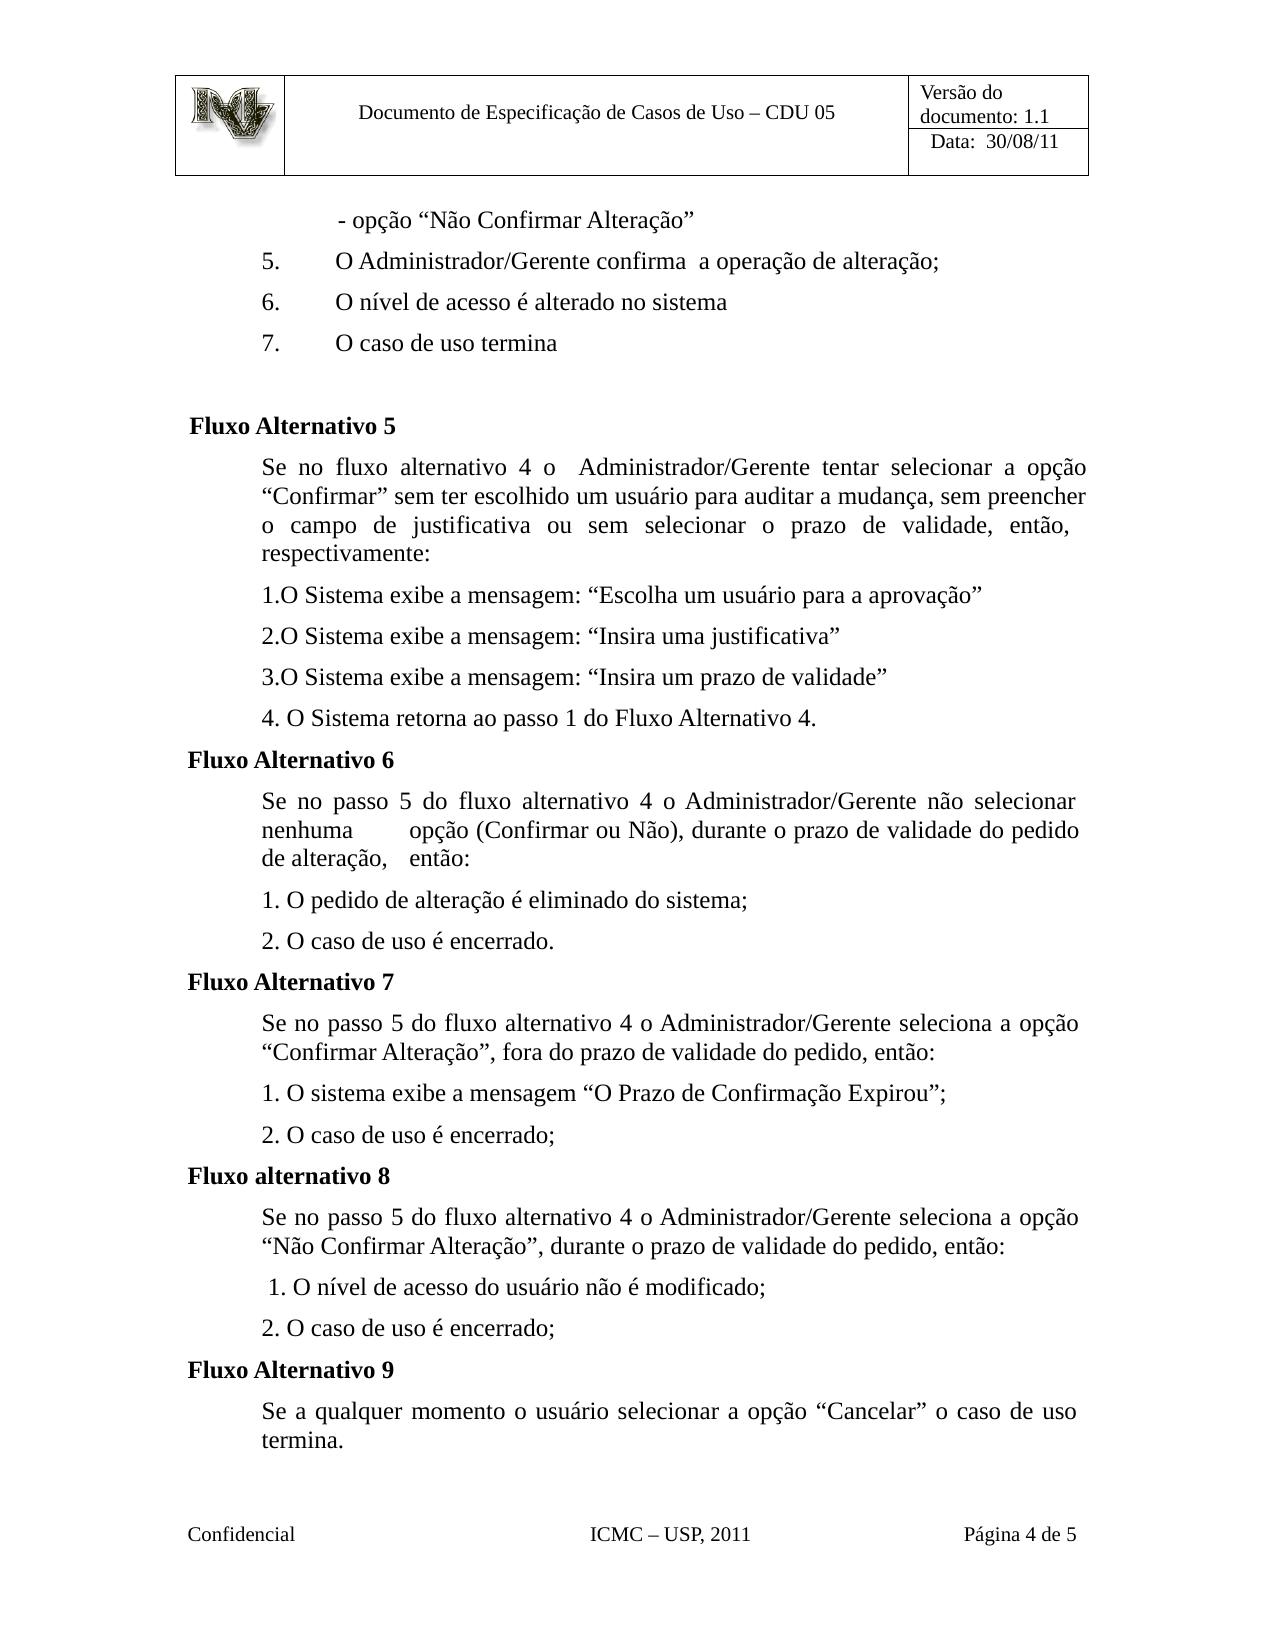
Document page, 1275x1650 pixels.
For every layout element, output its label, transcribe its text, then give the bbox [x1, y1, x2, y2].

list 2. O caso de uso é encerrado; [187, 1120, 1087, 1148]
list 1.O Sistema exibe a mensagem: “Escolha um usuário para a aprovação” [152, 580, 1087, 608]
list 3.O Sistema exibe a mensagem: “Insira um prazo de validade” [187, 662, 1087, 691]
picture [186, 76, 277, 151]
list 1. O pedido de alteração é eliminado do sistema; [187, 885, 1087, 913]
list Se no passo 5 do fluxo alternativo 4 o Administrador/Gerente seleciona a opção “Não Confirmar Alteração”, durante o prazo de validade do pedido, então: [187, 1202, 1087, 1260]
list Se no passo 5 do fluxo alternativo 4 o Administrador/Gerente seleciona a opção “Confirmar Alteração”, fora do prazo de validade do pedido, então: [187, 1008, 1087, 1066]
list 1. O nível de acesso do usuário não é modificado; [187, 1272, 1087, 1301]
list 2. O caso de uso é encerrado; [187, 1313, 1087, 1342]
list Fluxo Alternativo 7 [187, 967, 1087, 996]
list Fluxo Alternativo 9 [187, 1355, 1087, 1383]
text 6. O nível de acesso é alterado no sistema [187, 287, 1087, 316]
list Se a qualquer momento o usuário selecionar a opção “Cancelar” o caso de uso termina. [187, 1396, 1087, 1453]
text - opção “Não Confirmar Alteração” [338, 205, 1087, 233]
list 4. O Sistema retorna ao passo 1 do Fluxo Alternativo 4. [187, 703, 1087, 732]
list Se no fluxo alternativo 4 o Administrador/Gerente tentar selecionar a opção “Confirmar” sem ter escolhido um usuário para auditar a mudança, sem preencher o campo de justificativa ou sem selecionar o prazo de validade, então, respectivamente: [152, 452, 1087, 567]
list Se no passo 5 do fluxo alternativo 4 o Administrador/Gerente não selecionar nenhuma opção (Confirmar ou Não), durante o prazo de validade do pedido de alteração, então: [187, 786, 1087, 872]
list Fluxo alternativo 8 [187, 1161, 1087, 1190]
list Fluxo Alternativo 5 [152, 411, 1087, 440]
list Fluxo Alternativo 6 [187, 745, 1087, 773]
list 1. O sistema exibe a mensagem “O Prazo de Confirmação Expirou”; [187, 1078, 1087, 1107]
list 2.O Sistema exibe a mensagem: “Insira uma justificativa” [152, 621, 1087, 650]
text 7. O caso de uso termina [187, 328, 1087, 357]
list 2. O caso de uso é encerrado. [187, 926, 1087, 955]
text 5. O Administrador/Gerente confirma a operação de alteração; [187, 246, 1087, 275]
